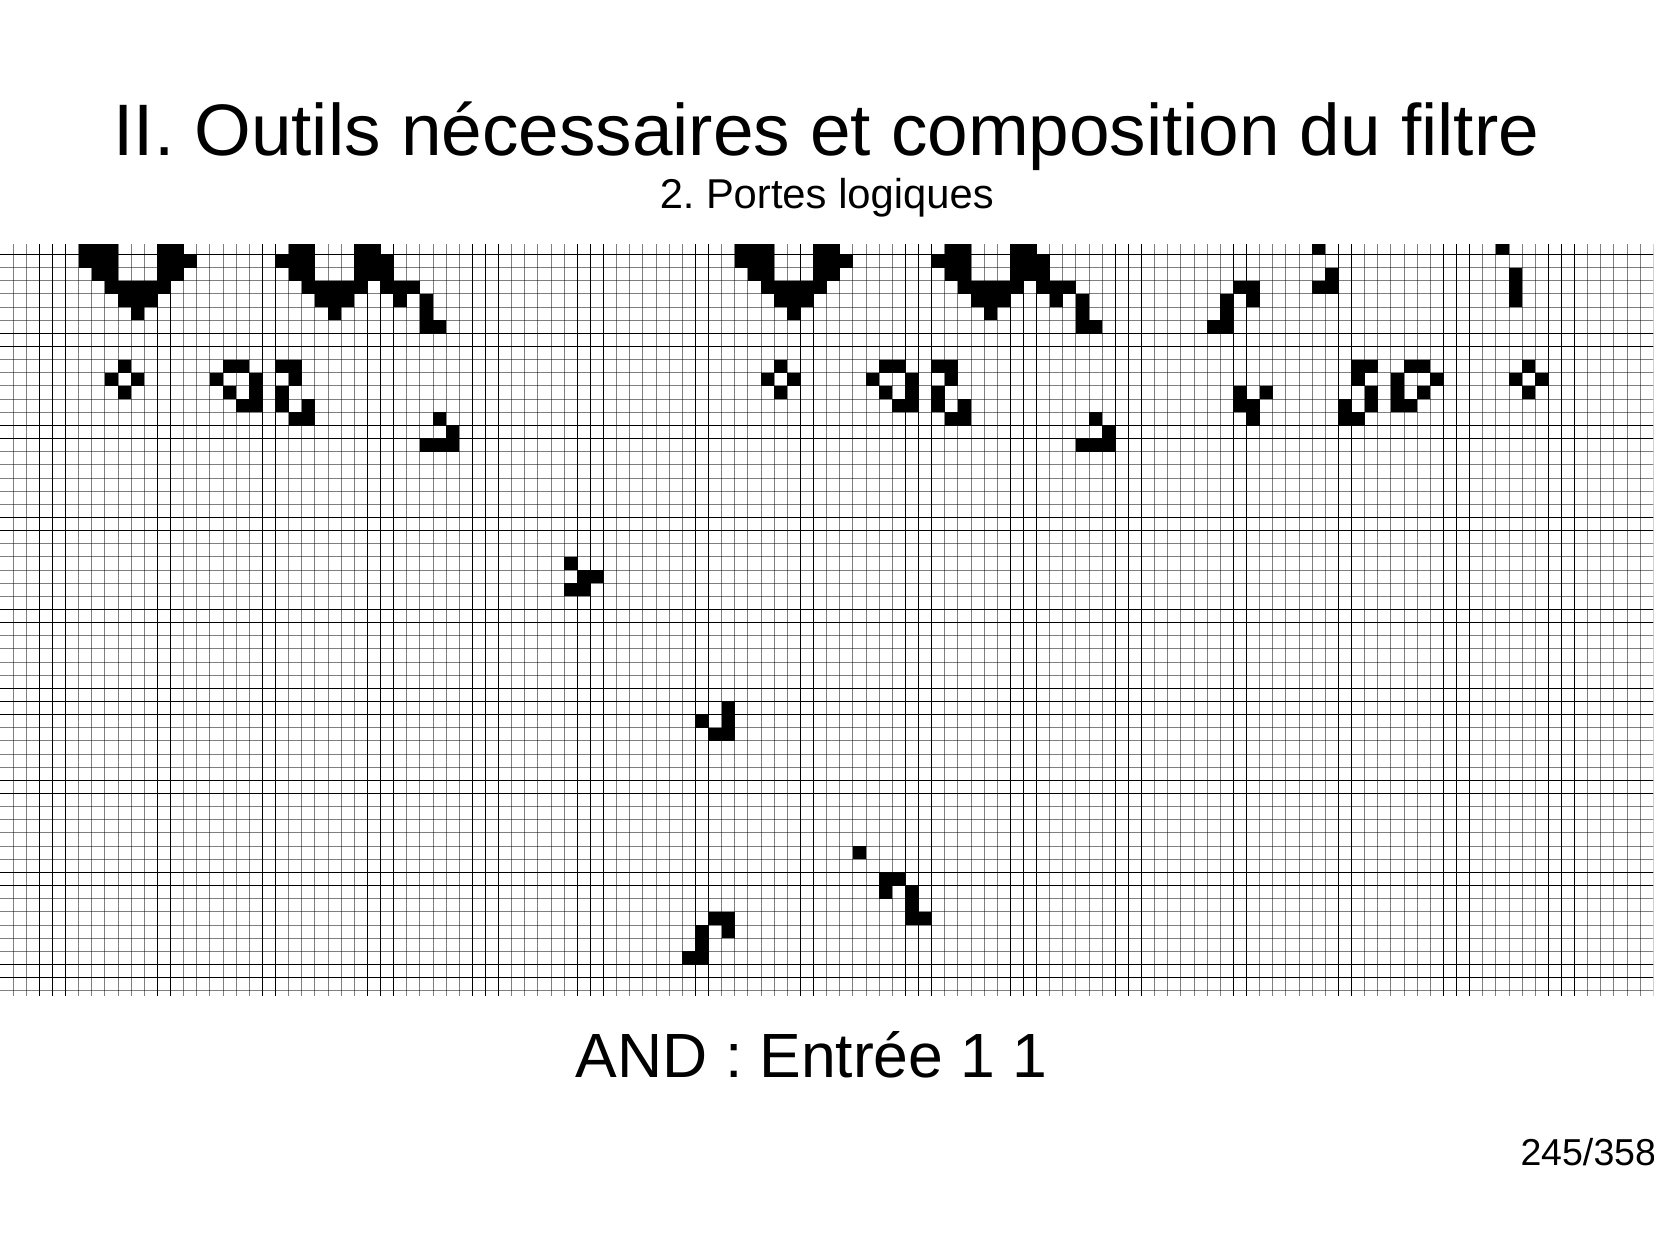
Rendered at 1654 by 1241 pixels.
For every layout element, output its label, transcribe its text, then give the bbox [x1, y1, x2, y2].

text_box AND : Entrée 1 1 [561, 1013, 1063, 1099]
title II. Outils nécessaires et composition du filtre 2. Portes logiques [82, 49, 1571, 257]
picture [0, 244, 1654, 996]
text_box <number>/358 [1505, 1124, 1654, 1182]
